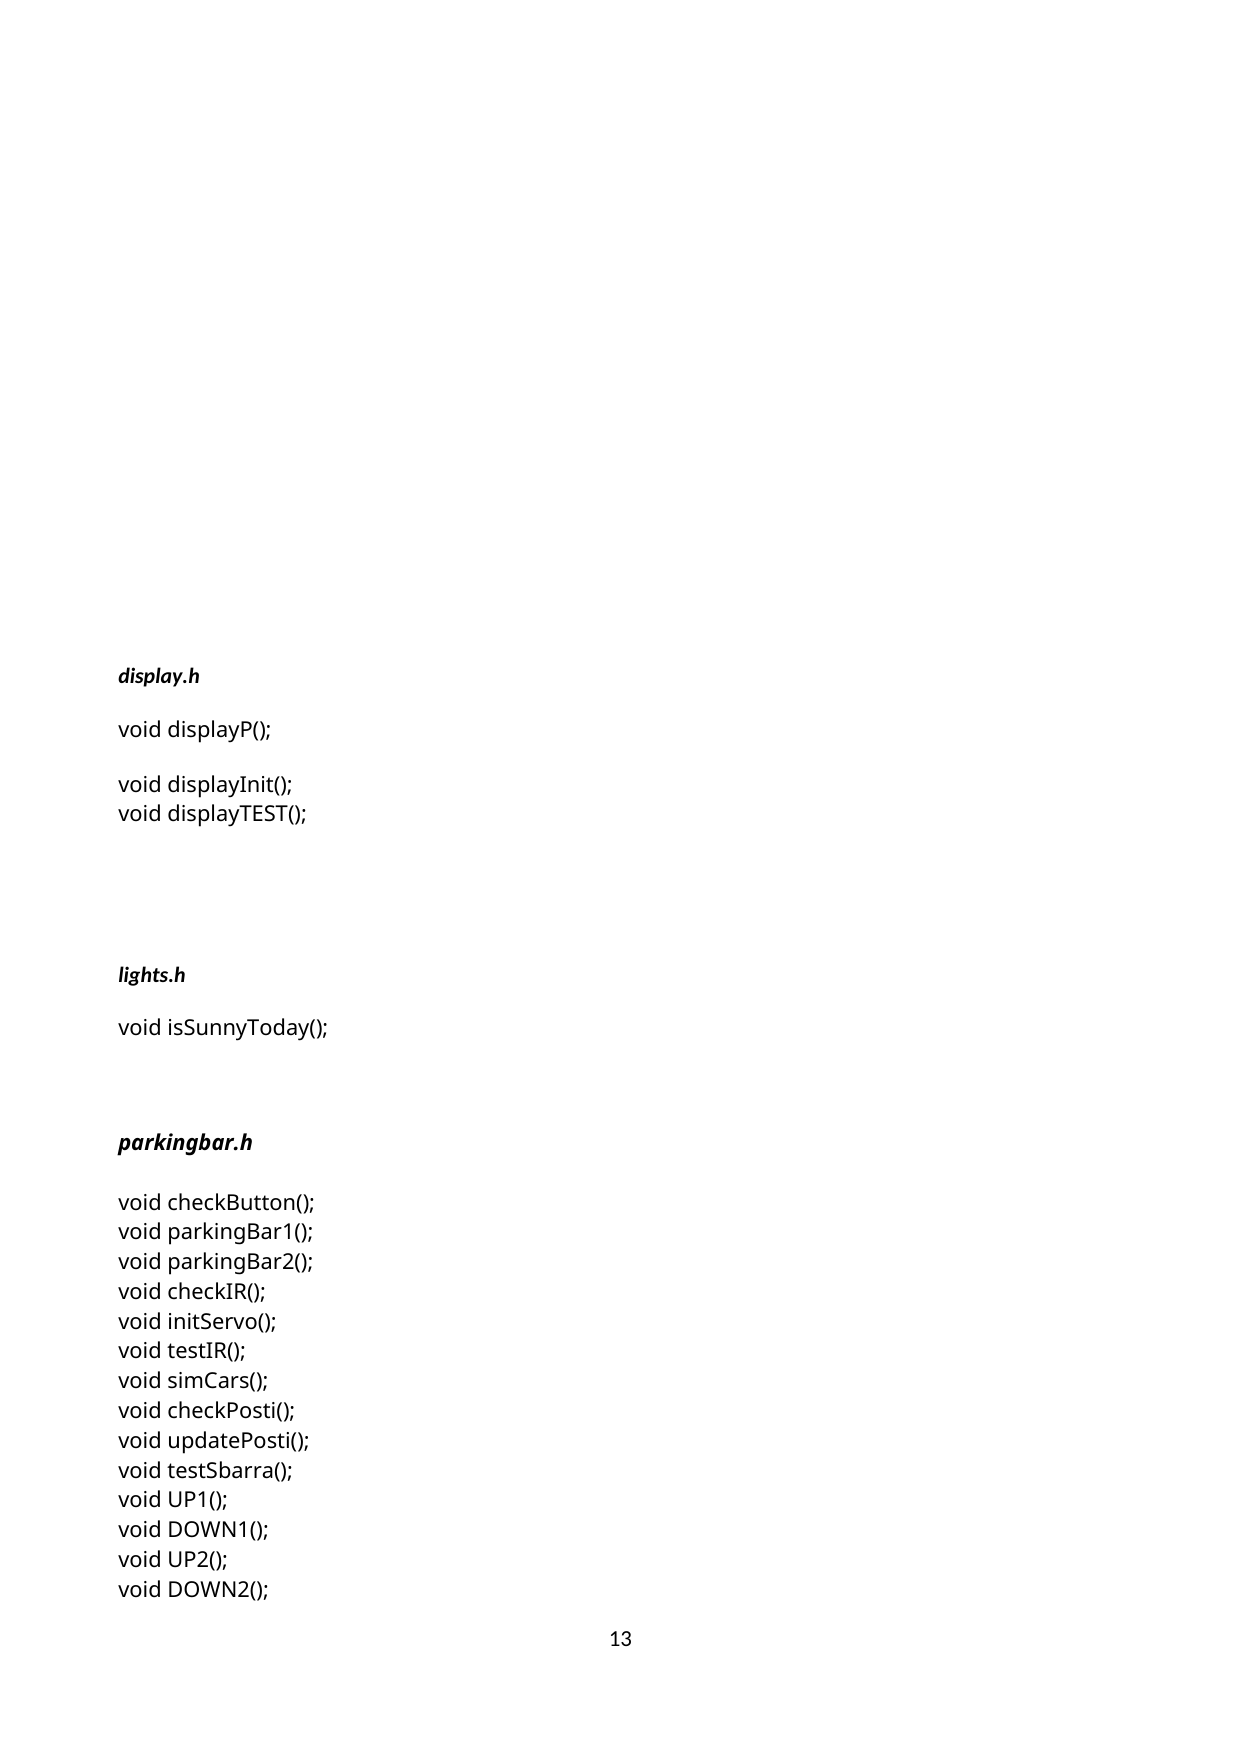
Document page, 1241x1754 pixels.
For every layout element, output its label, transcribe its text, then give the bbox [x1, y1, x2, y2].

text parkingbar.h [118, 1127, 1122, 1157]
text void testSbarra(); [118, 1455, 1122, 1484]
text void simCars(); [118, 1365, 1122, 1395]
text void parkingBar1(); [118, 1216, 1122, 1246]
text void checkButton(); [118, 1187, 1122, 1216]
text void parkingBar2(); [118, 1246, 1122, 1276]
text void displayInit(); [118, 769, 1122, 798]
text display.h [118, 662, 1122, 689]
text void UP2(); [118, 1544, 1122, 1574]
text lights.h [118, 961, 1122, 988]
text void updatePosti(); [118, 1425, 1122, 1455]
text void displayP(); [118, 714, 1122, 743]
text void testIR(); [118, 1336, 1122, 1365]
text void checkIR(); [118, 1276, 1122, 1306]
text void DOWN2(); [118, 1574, 1122, 1604]
text void UP1(); [118, 1484, 1122, 1514]
text void DOWN1(); [118, 1514, 1122, 1544]
text void initServo(); [118, 1306, 1122, 1336]
text void displayTEST(); [118, 798, 1122, 828]
text void checkPosti(); [118, 1395, 1122, 1425]
text void isSunnyToday(); [118, 1012, 1122, 1042]
